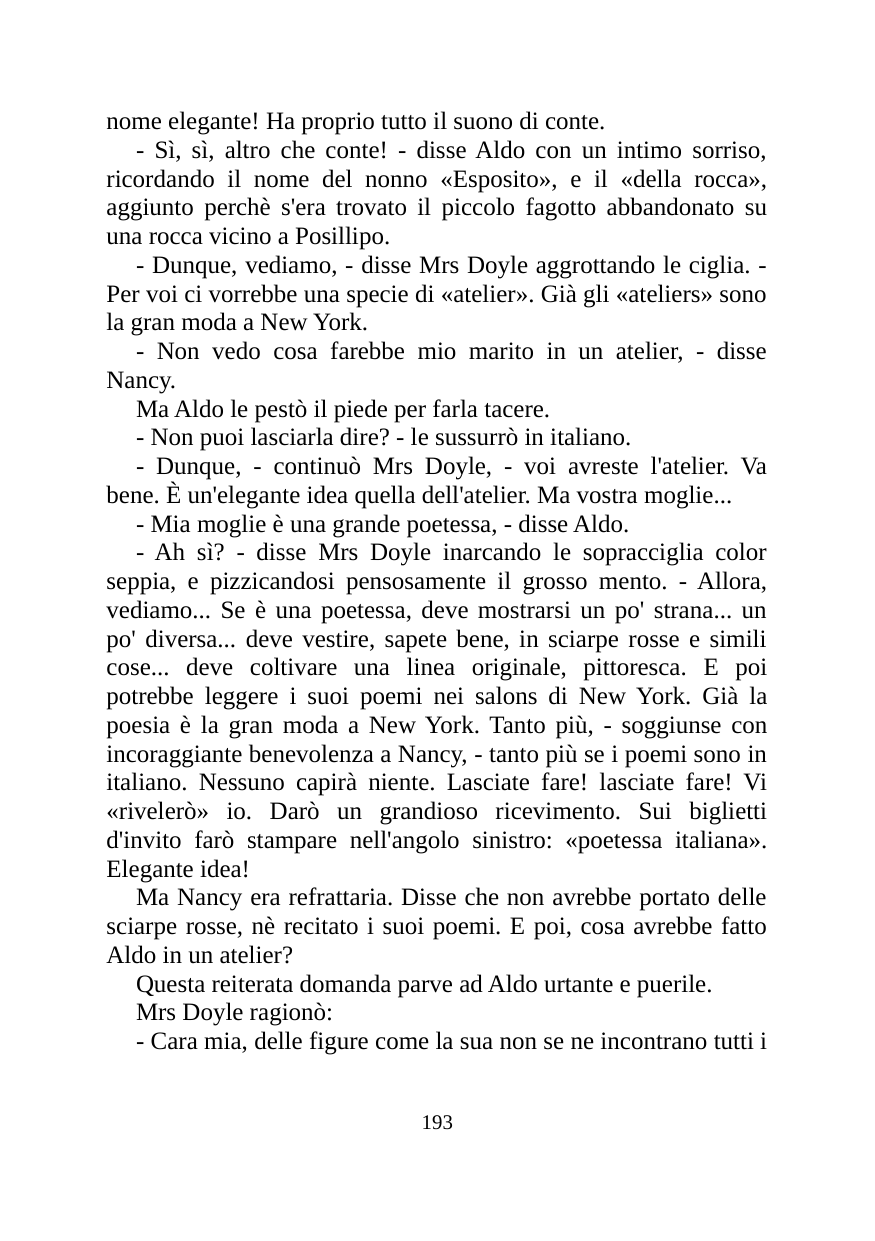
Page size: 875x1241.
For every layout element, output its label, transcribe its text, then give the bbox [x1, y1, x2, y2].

text - Dunque, - continuò Mrs Doyle, - voi avreste l'atelier. Va bene. È un'elegante idea quella dell'atelier. Ma vostra moglie... [106, 451, 768, 509]
text - Non vedo cosa farebbe mio marito in un atelier, - disse Nancy. [106, 336, 768, 394]
text Questa reiterata domanda parve ad Aldo urtante e puerile. [106, 969, 768, 997]
text - Sì, sì, altro che conte! - disse Aldo con un intimo sorriso, ricordando il nome del nonno «Esposito», e il «della rocca», aggiunto perchè s'era trovato il piccolo fagotto abbandonato su una rocca vicino a Posillipo. [106, 135, 768, 250]
text Mrs Doyle ragionò: [106, 997, 768, 1026]
text - Cara mia, delle figure come la sua non se ne incontrano tutti i [106, 1026, 768, 1055]
text Ma Aldo le pestò il piede per farla tacere. [106, 394, 768, 422]
text - Non puoi lasciarla dire? - le sussurrò in italiano. [106, 422, 768, 451]
text - Ah sì? - disse Mrs Doyle inarcando le sopracciglia color seppia, e pizzicandosi pensosamente il grosso mento. - Allora, vediamo... Se è una poetessa, deve mostrarsi un po' strana... un po' diversa... deve vestire, sapete bene, in sciarpe rosse e simili cose... deve coltivare una linea originale, pittoresca. E poi potrebbe leggere i suoi poemi nei salons di New York. Già la poesia è la gran moda a New York. Tanto più, - soggiunse con incoraggiante benevolenza a Nancy, - tanto più se i poemi sono in italiano. Nessuno capirà niente. Lasciate fare! lasciate fare! Vi «rivelerò» io. Darò un grandioso ricevimento. Sui biglietti d'invito farò stampare nell'angolo sinistro: «poetessa italiana». Elegante idea! [106, 537, 768, 882]
text - Mia moglie è una grande poetessa, - disse Aldo. [106, 509, 768, 537]
text nome elegante! Ha proprio tutto il suono di conte. [106, 106, 768, 135]
text - Dunque, vediamo, - disse Mrs Doyle aggrottando le ciglia. - Per voi ci vorrebbe una specie di «atelier». Già gli «ateliers» sono la gran moda a New York. [106, 250, 768, 336]
text Ma Nancy era refrattaria. Disse che non avrebbe portato delle sciarpe rosse, nè recitato i suoi poemi. E poi, cosa avrebbe fatto Aldo in un atelier? [106, 882, 768, 969]
